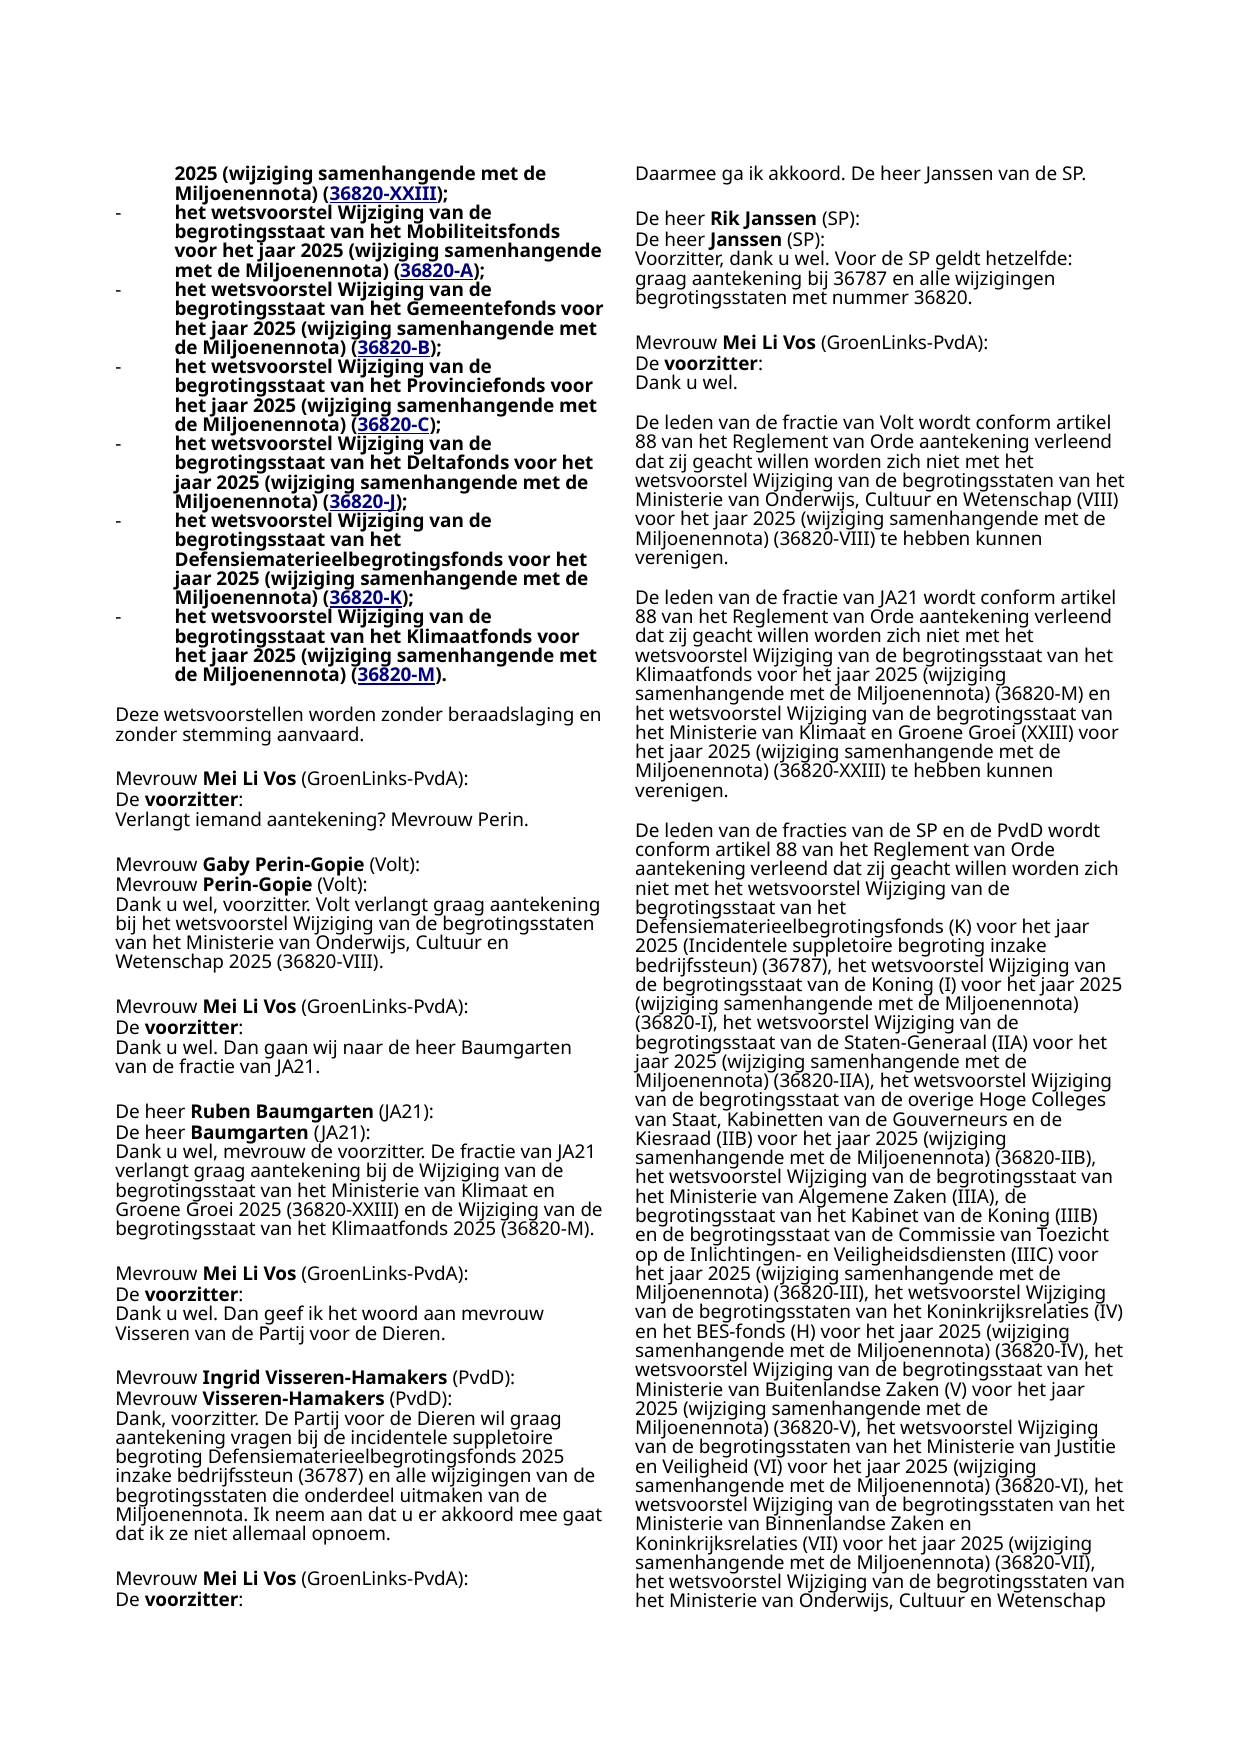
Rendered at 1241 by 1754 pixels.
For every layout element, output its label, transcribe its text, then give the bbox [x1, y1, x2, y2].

list het wetsvoorstel Wijziging van de begrotingsstaat van het Provinciefonds voor het jaar 2025 (wijziging samenhangende met de Miljoenennota) (36820-C); [115, 358, 605, 435]
text Mevrouw Mei Li Vos (GroenLinks-PvdA): [635, 329, 1125, 355]
text Mevrouw Mei Li Vos (GroenLinks-PvdA): [115, 1565, 605, 1591]
text Dank u wel. Dan gaan wij naar de heer Baumgarten van de fractie van JA21. [115, 1039, 605, 1077]
list het wetsvoorstel Wijziging van de begrotingsstaat van het Klimaatfonds voor het jaar 2025 (wijziging samenhangende met de Miljoenennota) (36820-M). [115, 608, 605, 686]
text De leden van de fractie van JA21 wordt conform artikel 88 van het Reglement van Orde aantekening verleend dat zij geacht willen worden zich niet met het wetsvoorstel Wijziging van de begrotingsstaat van het Klimaatfonds voor het jaar 2025 (wijziging samenhangende met de Miljoenennota) (36820-M) en het wetsvoorstel Wijziging van de begrotingsstaat van het Ministerie van Klimaat en Groene Groei (XXIII) voor het jaar 2025 (wijziging samenhangende met de Miljoenennota) (36820-XXIII) te hebben kunnen verenigen. [635, 589, 1125, 801]
text Dank u wel, mevrouw de voorzitter. De fractie van JA21 verlangt graag aantekening bij de Wijziging van de begrotingsstaat van het Ministerie van Klimaat en Groene Groei 2025 (36820-XXIII) en de Wijziging van de begrotingsstaat van het Klimaatfonds 2025 (36820-M). [115, 1143, 605, 1239]
text De voorzitter: [115, 1591, 605, 1610]
text Mevrouw Visseren-Hamakers (PvdD): [115, 1390, 605, 1409]
list 2025 (wijziging samenhangende met de Miljoenennota) (36820-XXIII); [115, 165, 605, 204]
text Dank u wel, voorzitter. Volt verlangt graag aantekening bij het wetsvoorstel Wijziging van de begrotingsstaten van het Ministerie van Onderwijs, Cultuur en Wetenschap 2025 (36820-VIII). [115, 896, 605, 973]
text Mevrouw Gaby Perin-Gopie (Volt): [115, 851, 605, 876]
list het wetsvoorstel Wijziging van de begrotingsstaat van het Defensiematerieelbegrotingsfonds voor het jaar 2025 (wijziging samenhangende met de Miljoenennota) (36820-K); [115, 512, 605, 608]
list het wetsvoorstel Wijziging van de begrotingsstaat van het Mobiliteitsfonds voor het jaar 2025 (wijziging samenhangende met de Miljoenennota) (36820-A); [115, 204, 605, 281]
list het wetsvoorstel Wijziging van de begrotingsstaat van het Gemeentefonds voor het jaar 2025 (wijziging samenhangende met de Miljoenennota) (36820-B); [115, 281, 605, 358]
text Mevrouw Ingrid Visseren-Hamakers (PvdD): [115, 1364, 605, 1390]
text De leden van de fracties van de SP en de PvdD wordt conform artikel 88 van het Reglement van Orde aantekening verleend dat zij geacht willen worden zich niet met het wetsvoorstel Wijziging van de begrotingsstaat van het Defensiematerieelbegrotingsfonds (K) voor het jaar 2025 (Incidentele suppletoire begroting inzake bedrijfssteun) (36787), het wetsvoorstel Wijziging van de begrotingsstaat van de Koning (I) voor het jaar 2025 (wijziging samenhangende met de Miljoenennota) (36820-I), het wetsvoorstel Wijziging van de begrotingsstaat van de Staten-Generaal (IIA) voor het jaar 2025 (wijziging samenhangende met de Miljoenennota) (36820-IIA), het wetsvoorstel Wijziging van de begrotingsstaat van de overige Hoge Colleges van Staat, Kabinetten van de Gouverneurs en de Kiesraad (IIB) voor het jaar 2025 (wijziging samenhangende met de Miljoenennota) (36820-IIB), het wetsvoorstel Wijziging van de begrotingsstaat van het Ministerie van Algemene Zaken (IIIA), de begrotingsstaat van het Kabinet van de Koning (IIIB) en de begrotingsstaat van de Commissie van Toezicht op de Inlichtingen- en Veiligheidsdiensten (IIIC) voor het jaar 2025 (wijziging samenhangende met de Miljoenennota) (36820-III), het wetsvoorstel Wijziging van de begrotingsstaten van het Koninkrijksrelaties (IV) en het BES-fonds (H) voor het jaar 2025 (wijziging samenhangende met de Miljoenennota) (36820-IV), het wetsvoorstel Wijziging van de begrotingsstaat van het Ministerie van Buitenlandse Zaken (V) voor het jaar 2025 (wijziging samenhangende met de Miljoenennota) (36820-V), het wetsvoorstel Wijziging van de begrotingsstaten van het Ministerie van Justitie en Veiligheid (VI) voor het jaar 2025 (wijziging samenhangende met de Miljoenennota) (36820-VI), het wetsvoorstel Wijziging van de begrotingsstaten van het Ministerie van Binnenlandse Zaken en Koninkrijksrelaties (VII) voor het jaar 2025 (wijziging samenhangende met de Miljoenennota) (36820-VII), het wetsvoorstel Wijziging van de begrotingsstaten van het Ministerie van Onderwijs, Cultuur en Wetenschap [635, 822, 1125, 1612]
text De heer Ruben Baumgarten (JA21): [115, 1098, 605, 1124]
text Deze wetsvoorstellen worden zonder beraadslaging en zonder stemming aanvaard. [115, 706, 605, 745]
text De heer Janssen (SP): [635, 231, 1125, 250]
text Verlangt iemand aantekening? Mevrouw Perin. [115, 811, 605, 830]
text Dank u wel. [635, 374, 1125, 393]
text Mevrouw Mei Li Vos (GroenLinks-PvdA): [115, 1260, 605, 1286]
text Mevrouw Mei Li Vos (GroenLinks-PvdA): [115, 766, 605, 791]
text Voorzitter, dank u wel. Voor de SP geldt hetzelfde: graag aantekening bij 36787 en alle wijzigingen begrotingsstaten met nummer 36820. [635, 250, 1125, 308]
text De voorzitter: [635, 355, 1125, 374]
text De voorzitter: [115, 791, 605, 811]
text Mevrouw Perin-Gopie (Volt): [115, 876, 605, 896]
text De heer Rik Janssen (SP): [635, 205, 1125, 231]
text De heer Baumgarten (JA21): [115, 1124, 605, 1143]
text Daarmee ga ik akkoord. De heer Janssen van de SP. [635, 165, 1125, 184]
text De voorzitter: [115, 1019, 605, 1039]
text Dank, voorzitter. De Partij voor de Dieren wil graag aantekening vragen bij de incidentele suppletoire begroting Defensiematerieelbegrotingsfonds 2025 inzake bedrijfssteun (36787) en alle wijzigingen van de begrotingsstaten die onderdeel uitmaken van de Miljoenennota. Ik neem aan dat u er akkoord mee gaat dat ik ze niet allemaal opnoem. [115, 1409, 605, 1544]
text Dank u wel. Dan geef ik het woord aan mevrouw Visseren van de Partij voor de Dieren. [115, 1305, 605, 1344]
list het wetsvoorstel Wijziging van de begrotingsstaat van het Deltafonds voor het jaar 2025 (wijziging samenhangende met de Miljoenennota) (36820-J); [115, 435, 605, 512]
text De voorzitter: [115, 1286, 605, 1305]
text Mevrouw Mei Li Vos (GroenLinks-PvdA): [115, 994, 605, 1019]
text De leden van de fractie van Volt wordt conform artikel 88 van het Reglement van Orde aantekening verleend dat zij geacht willen worden zich niet met het wetsvoorstel Wijziging van de begrotingsstaten van het Ministerie van Onderwijs, Cultuur en Wetenschap (VIII) voor het jaar 2025 (wijziging samenhangende met de Miljoenennota) (36820-VIII) te hebben kunnen verenigen. [635, 414, 1125, 568]
